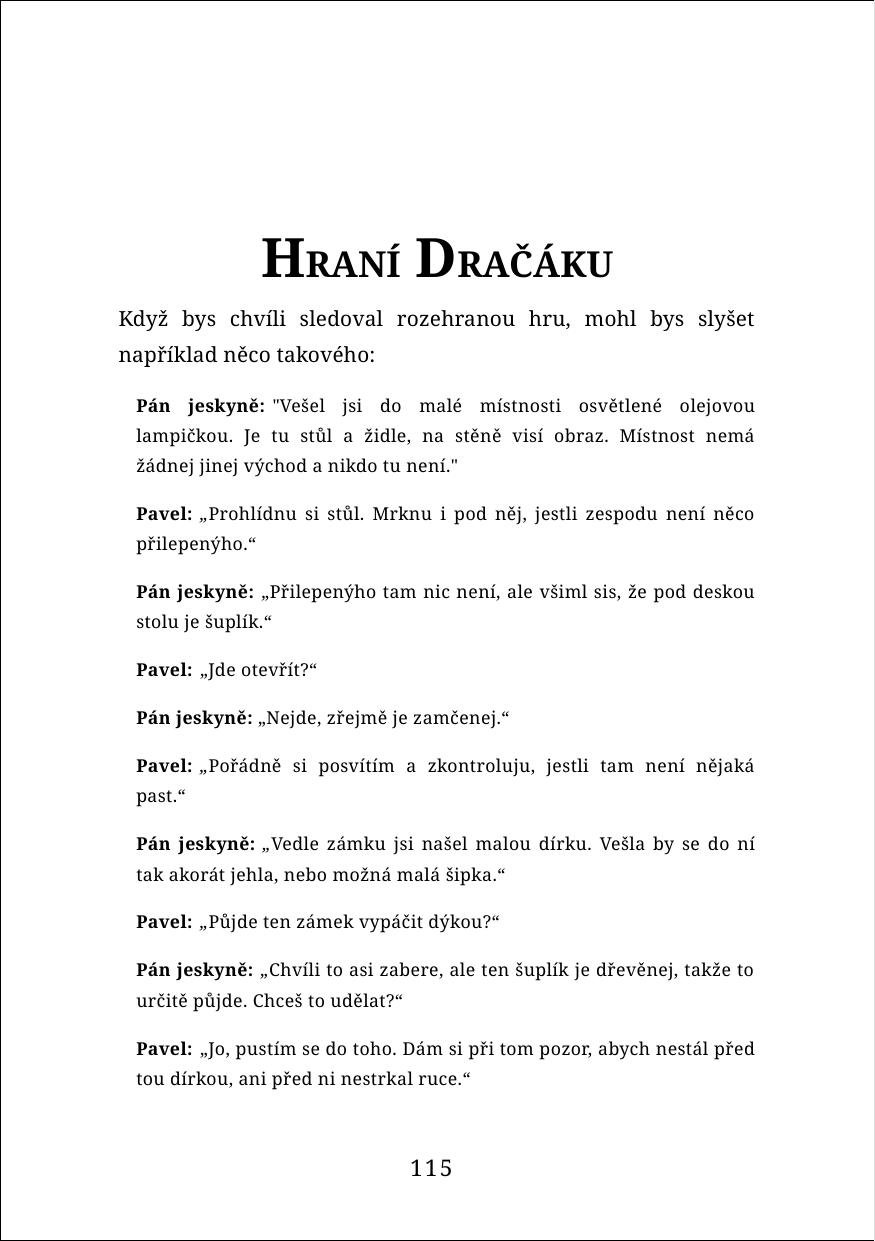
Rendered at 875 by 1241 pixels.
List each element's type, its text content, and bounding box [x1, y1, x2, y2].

text Pavel: „Půjde ten zámek vypáčit dýkou?“ [136, 910, 756, 934]
text Pavel: „Pořádně si posvítím a zkontroluju, jestli tam není nějaká past.“ [136, 754, 756, 808]
subtitle Hraní Dračáku [118, 219, 756, 293]
text Když bys chvíli sledoval rozehranou hru, mohl bys slyšet například něco takového: [118, 304, 756, 368]
text Pán jeskyně: „Chvíli to asi zabere, ale ten šuplík je dřevěnej, takže to určitě půjde. Chceš to udělat?“ [136, 958, 756, 1012]
text Pavel: „Jde otevřít?“ [136, 658, 756, 682]
text Pán jeskyně: "Vešel jsi do malé místnosti osvětlené olejovou lampičkou. Je tu stůl a židle, na stěně visí obraz. Místnost nemá žádnej jinej východ a nikdo tu není." [136, 393, 756, 478]
text Pavel: „Jo, pustím se do toho. Dám si při tom pozor, abych nestál před tou dírkou, ani před ni nestrkal ruce.“ [136, 1036, 756, 1090]
text Pán jeskyně: „Přilepenýho tam nic není, ale všiml sis, že pod deskou stolu je šuplík.“ [136, 580, 756, 634]
text Pán jeskyně: „Nejde, zřejmě je zamčenej.“ [136, 706, 756, 730]
text Pavel: „Prohlídnu si stůl. Mrknu i pod něj, jestli zespodu není něco přilepenýho.“ [136, 502, 756, 556]
text Pán jeskyně: „Vedle zámku jsi našel malou dírku. Vešla by se do ní tak akorát jehla, nebo možná malá šipka.“ [136, 832, 756, 886]
